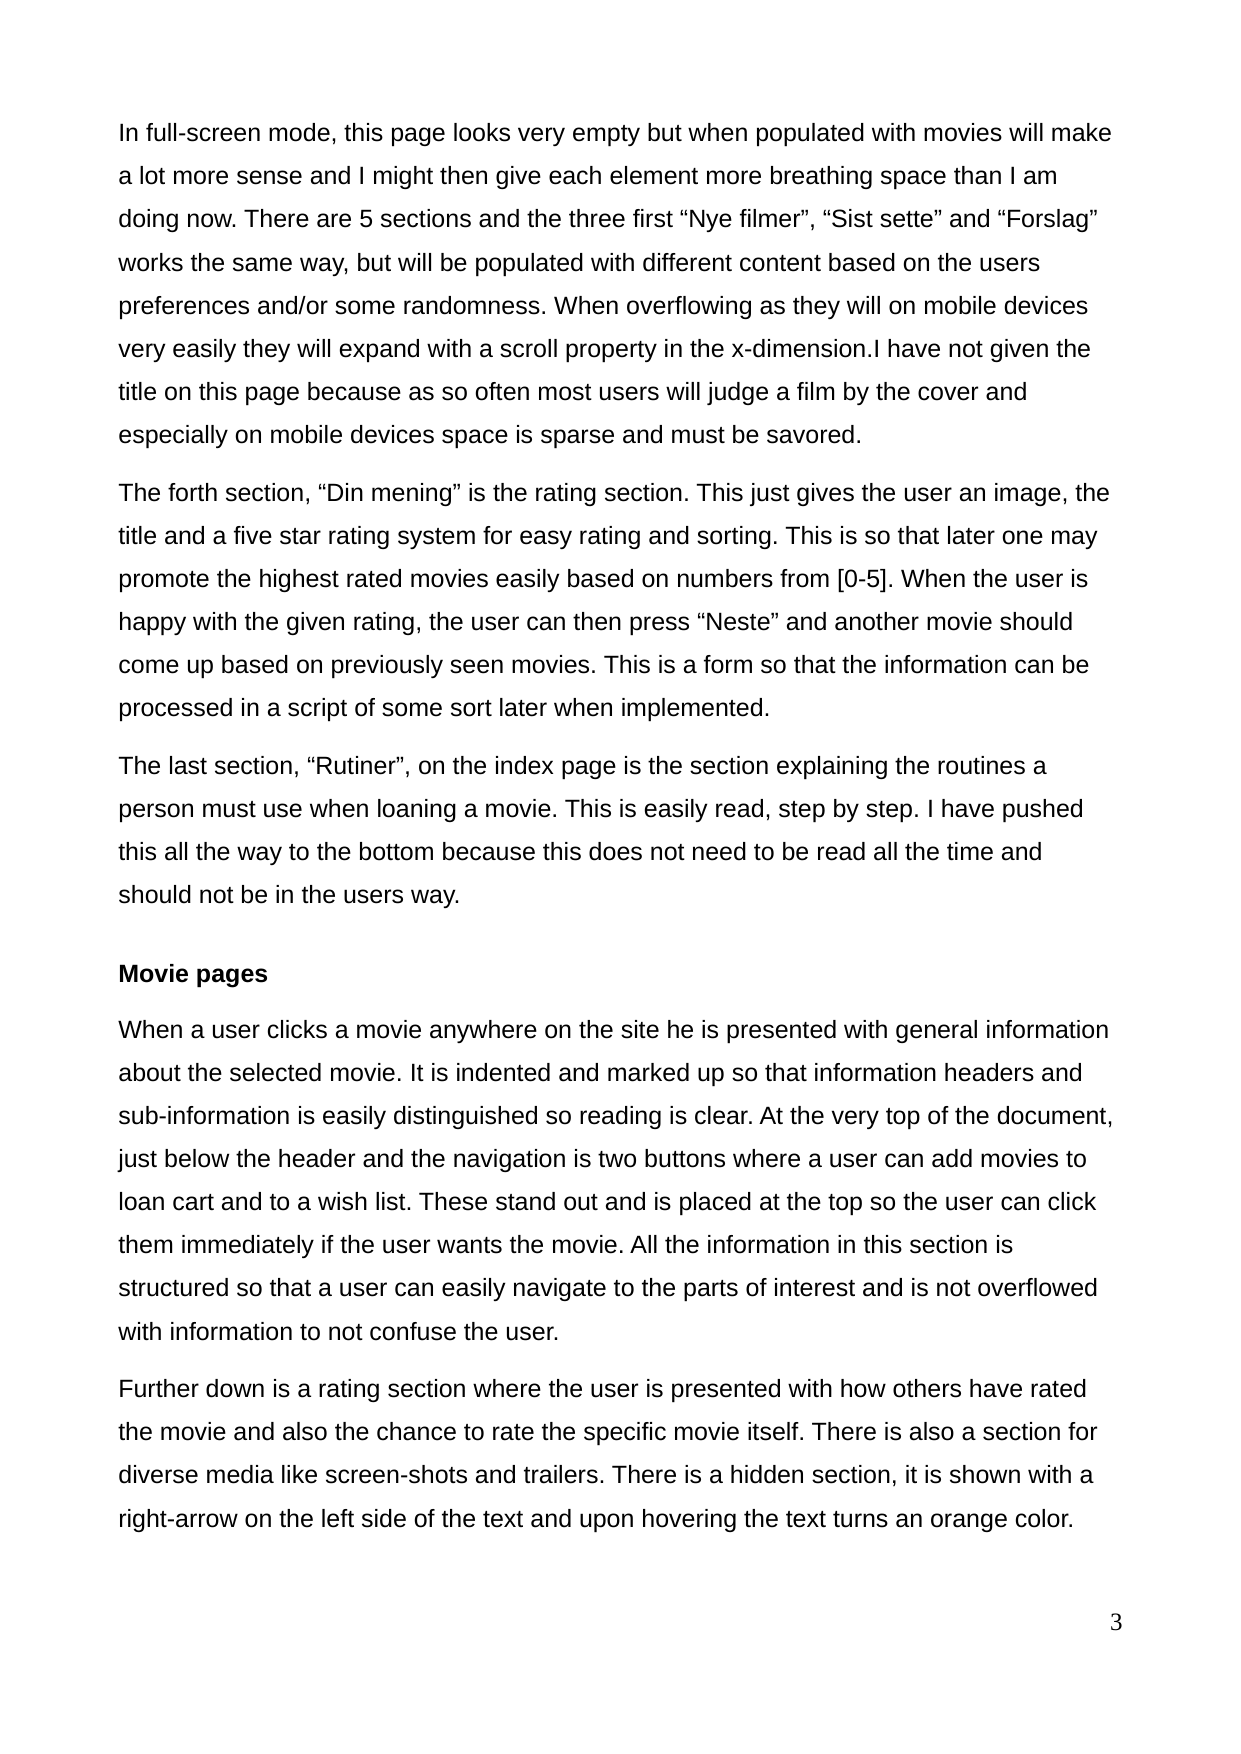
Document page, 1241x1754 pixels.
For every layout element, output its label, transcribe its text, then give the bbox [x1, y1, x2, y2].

text When a user clicks a movie anywhere on the site he is presented with general information about the selected movie. It is indented and marked up so that information headers and sub-information is easily distinguished so reading is clear. At the very top of the document, just below the header and the navigation is two buttons where a user can add movies to loan cart and to a wish list. These stand out and is placed at the top so the user can click them immediately if the user wants the movie. All the information in this section is structured so that a user can easily navigate to the parts of interest and is not overflowed with information to not confuse the user. [118, 1014, 1122, 1345]
subtitle Movie pages [118, 959, 1122, 988]
text In full-screen mode, this page looks very empty but when populated with movies will make a lot more sense and I might then give each element more breathing space than I am doing now. There are 5 sections and the three first “Nye filmer”, “Sist sette” and “Forslag” works the same way, but will be populated with different content based on the users preferences and/or some randomness. When overflowing as they will on mobile devices very easily they will expand with a scroll property in the x-dimension.I have not given the title on this page because as so often most users will judge a film by the cover and especially on mobile devices space is sparse and must be savored. [118, 118, 1122, 449]
text The last section, “Rutiner”, on the index page is the section explaining the routines a person must use when loaning a movie. This is easily read, step by step. I have pushed this all the way to the bottom because this does not need to be read all the time and should not be in the users way. [118, 751, 1122, 909]
text The forth section, “Din mening” is the rating section. This just gives the user an image, the title and a five star rating system for easy rating and sorting. This is so that later one may promote the highest rated movies easily based on numbers from [0-5]. When the user is happy with the given rating, the user can then press “Neste” and another movie should come up based on previously seen movies. This is a form so that the information can be processed in a script of some sort later when implemented. [118, 478, 1122, 722]
text Further down is a rating section where the user is presented with how others have rated the movie and also the chance to rate the specific movie itself. There is also a section for diverse media like screen-shots and trailers. There is a hidden section, it is shown with a right-arrow on the left side of the text and upon hovering the text turns an orange color. [118, 1374, 1122, 1575]
